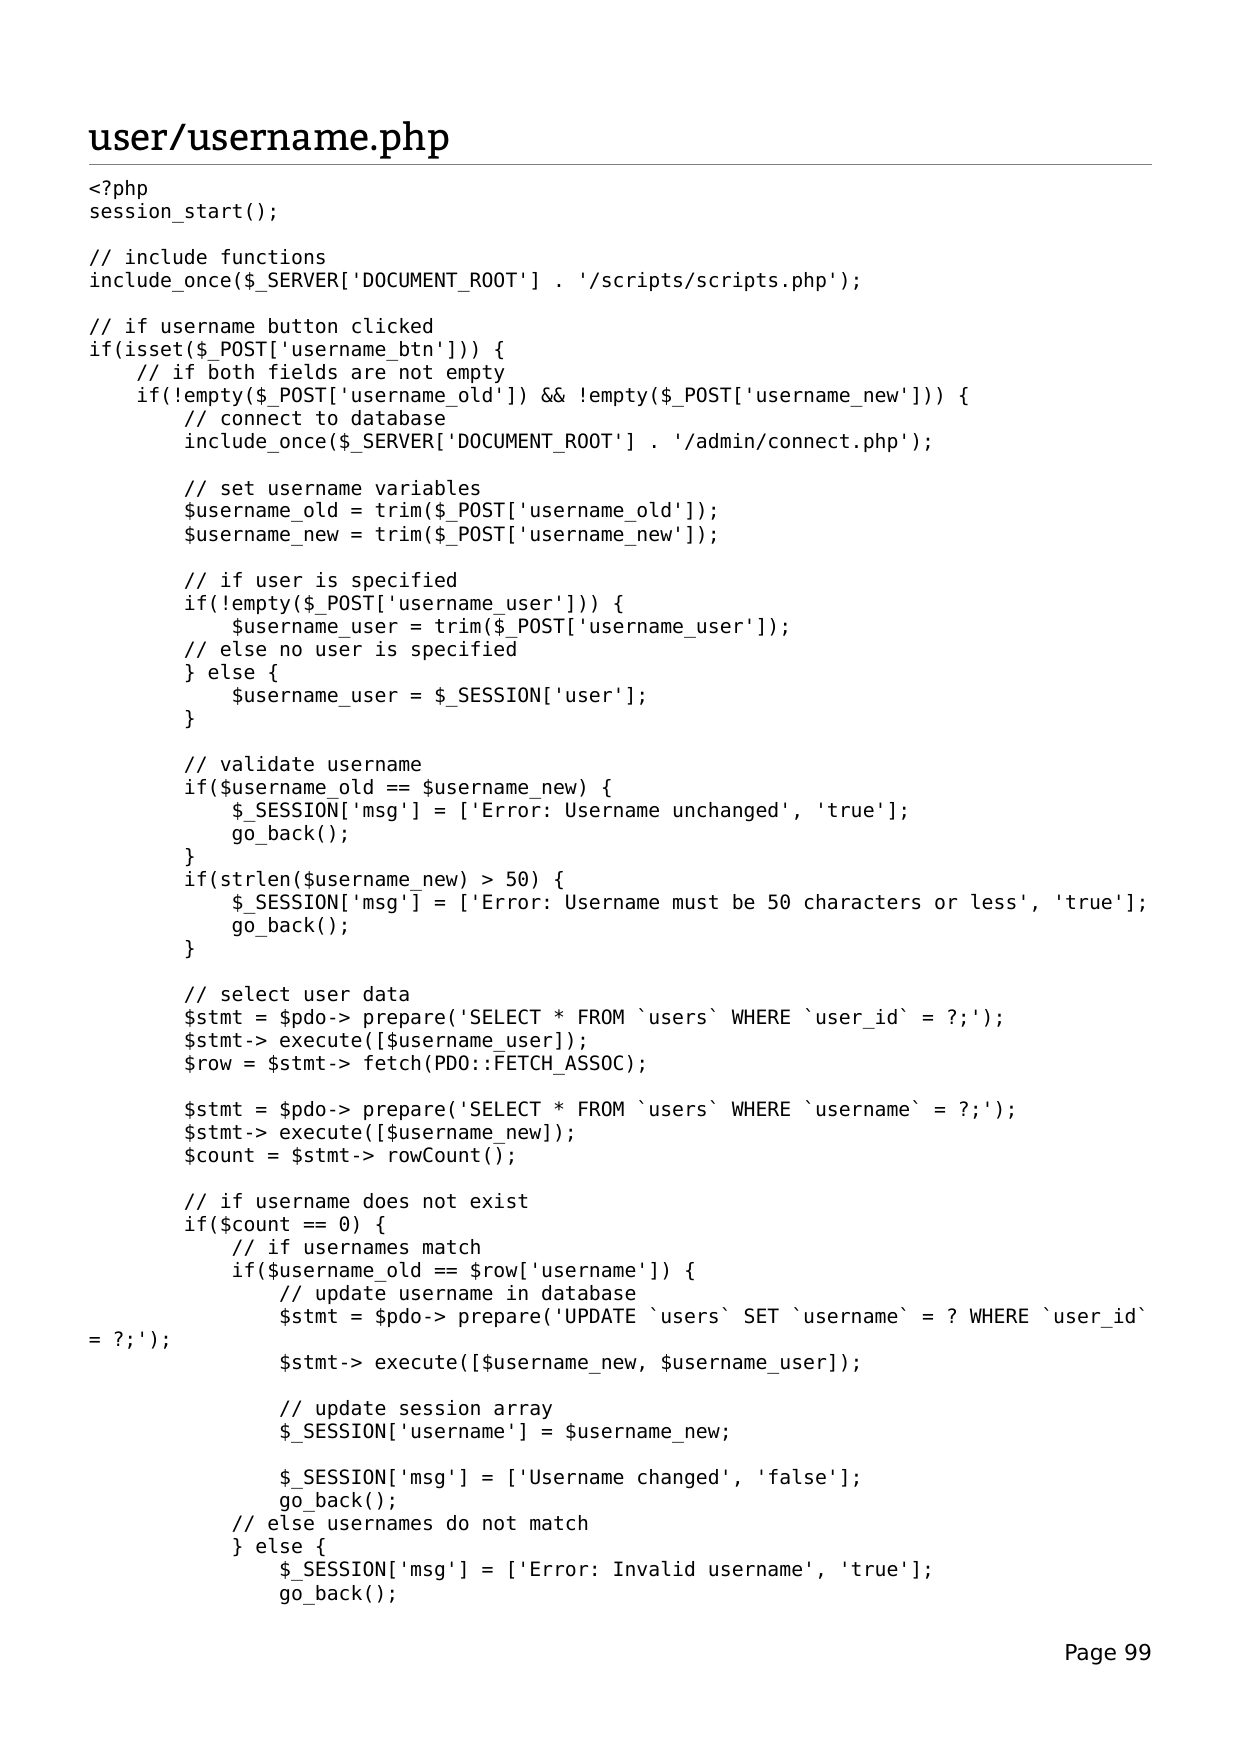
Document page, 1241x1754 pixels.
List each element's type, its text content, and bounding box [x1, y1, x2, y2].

text // if username button clicked [88, 315, 1152, 338]
text <?php [88, 177, 1152, 200]
text go_back(); [88, 1489, 1152, 1512]
subtitle user/username.php [88, 113, 1152, 165]
text $stmt-> execute([$username_user]); [88, 1029, 1152, 1052]
text // connect to database [88, 407, 1152, 431]
text $username_new = trim($_POST['username_new']); [88, 523, 1152, 546]
text go_back(); [88, 914, 1152, 937]
text if($username_old == $row['username']) { [88, 1259, 1152, 1282]
text $stmt-> execute([$username_new]); [88, 1121, 1152, 1144]
text // if username does not exist [88, 1190, 1152, 1213]
text // if user is specified [88, 569, 1152, 592]
text include_once($_SERVER['DOCUMENT_ROOT'] . '/scripts/scripts.php'); [88, 269, 1152, 292]
text // include functions [88, 246, 1152, 269]
text // validate username [88, 753, 1152, 776]
text $count = $stmt-> rowCount(); [88, 1144, 1152, 1167]
text $stmt-> execute([$username_new, $username_user]); [88, 1351, 1152, 1374]
text // update username in database [88, 1282, 1152, 1305]
text $_SESSION['msg'] = ['Error: Username unchanged', 'true']; [88, 799, 1152, 822]
text go_back(); [88, 822, 1152, 845]
text $stmt = $pdo-> prepare('SELECT * FROM `users` WHERE `user_id` = ?;'); [88, 1006, 1152, 1029]
text if($username_old == $username_new) { [88, 776, 1152, 799]
text if(isset($_POST['username_btn'])) { [88, 338, 1152, 361]
text $stmt = $pdo-> prepare('SELECT * FROM `users` WHERE `username` = ?;'); [88, 1098, 1152, 1121]
text // update session array [88, 1397, 1152, 1420]
text } else { [88, 661, 1152, 684]
text if($count == 0) { [88, 1213, 1152, 1236]
text $stmt = $pdo-> prepare('UPDATE `users` SET `username` = ? WHERE `user_id` = ?;'); [88, 1305, 1152, 1351]
text // else usernames do not match [88, 1512, 1152, 1536]
text go_back(); [88, 1582, 1152, 1604]
text if(strlen($username_new) > 50) { [88, 868, 1152, 891]
text $username_old = trim($_POST['username_old']); [88, 499, 1152, 523]
text $_SESSION['msg'] = ['Username changed', 'false']; [88, 1466, 1152, 1489]
text $_SESSION['username'] = $username_new; [88, 1420, 1152, 1443]
text // set username variables [88, 477, 1152, 499]
text // else no user is specified [88, 638, 1152, 661]
text $username_user = $_SESSION['user']; [88, 684, 1152, 707]
text // select user data [88, 983, 1152, 1006]
text // if both fields are not empty [88, 361, 1152, 384]
text } [88, 937, 1152, 960]
text if(!empty($_POST['username_user'])) { [88, 592, 1152, 615]
text if(!empty($_POST['username_old']) && !empty($_POST['username_new'])) { [88, 384, 1152, 407]
text $_SESSION['msg'] = ['Error: Username must be 50 characters or less', 'true']; [88, 891, 1152, 914]
text session_start(); [88, 200, 1152, 223]
text $_SESSION['msg'] = ['Error: Invalid username', 'true']; [88, 1558, 1152, 1582]
text } [88, 845, 1152, 868]
text } [88, 707, 1152, 730]
text // if usernames match [88, 1236, 1152, 1259]
text } else { [88, 1536, 1152, 1558]
text $username_user = trim($_POST['username_user']); [88, 615, 1152, 638]
text include_once($_SERVER['DOCUMENT_ROOT'] . '/admin/connect.php'); [88, 431, 1152, 453]
text $row = $stmt-> fetch(PDO::FETCH_ASSOC); [88, 1052, 1152, 1075]
